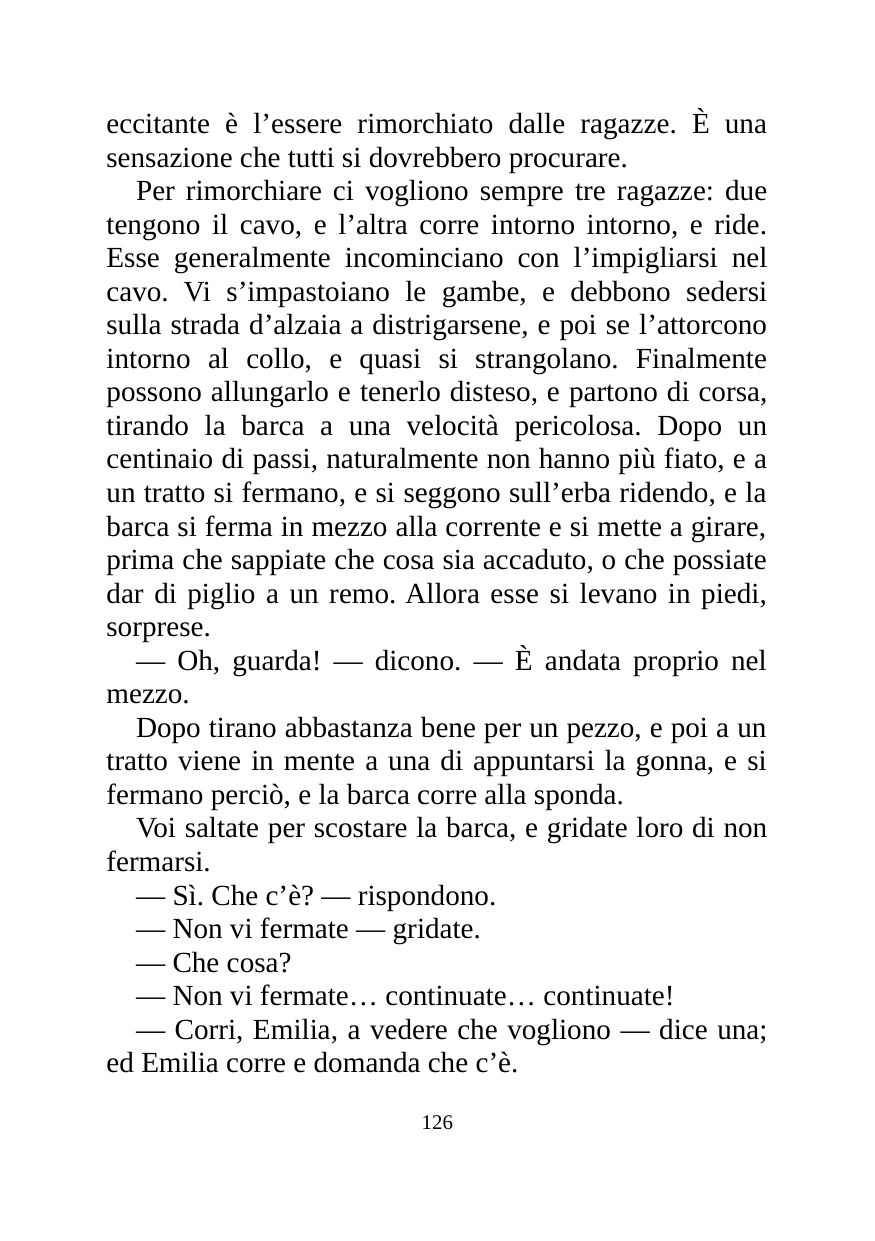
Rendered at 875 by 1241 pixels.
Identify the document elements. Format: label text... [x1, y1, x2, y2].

text Per rimorchiare ci vogliono sempre tre ragazze: due tengono il cavo, e l’altra corre intorno intorno, e ride. Esse generalmente incominciano con l’impigliarsi nel cavo. Vi s’impastoiano le gambe, e debbono sedersi sulla strada d’alzaia a distrigarsene, e poi se l’attorcono intorno al collo, e quasi si strangolano. Finalmente possono allungarlo e tenerlo disteso, e partono di corsa, tirando la barca a una velocità pericolosa. Dopo un centinaio di passi, naturalmente non hanno più fiato, e a un tratto si fermano, e si seggono sull’erba ridendo, e la barca si ferma in mezzo alla corrente e si mette a girare, prima che sappiate che cosa sia accaduto, o che possiate dar di piglio a un remo. Allora esse si levano in piedi, sorprese. [106, 173, 768, 643]
text eccitante è l’essere rimorchiato dalle ragazze. È una sensazione che tutti si dovrebbero procurare. [106, 106, 768, 173]
text — Non vi fermate… continuate… continuate! [106, 978, 768, 1012]
text — Oh, guarda! — dicono. — È andata proprio nel mezzo. [106, 643, 768, 710]
text Dopo tirano abbastanza bene per un pezzo, e poi a un tratto viene in mente a una di appuntarsi la gonna, e si fermano perciò, e la barca corre alla sponda. [106, 710, 768, 811]
text — Corri, Emilia, a vedere che vogliono — dice una; ed Emilia corre e domanda che c’è. [106, 1012, 768, 1079]
text — Che cosa? [106, 945, 768, 978]
text Voi saltate per scostare la barca, e gridate loro di non fermarsi. [106, 811, 768, 878]
text — Non vi fermate — gridate. [106, 911, 768, 945]
text — Sì. Che c’è? — rispondono. [106, 878, 768, 911]
